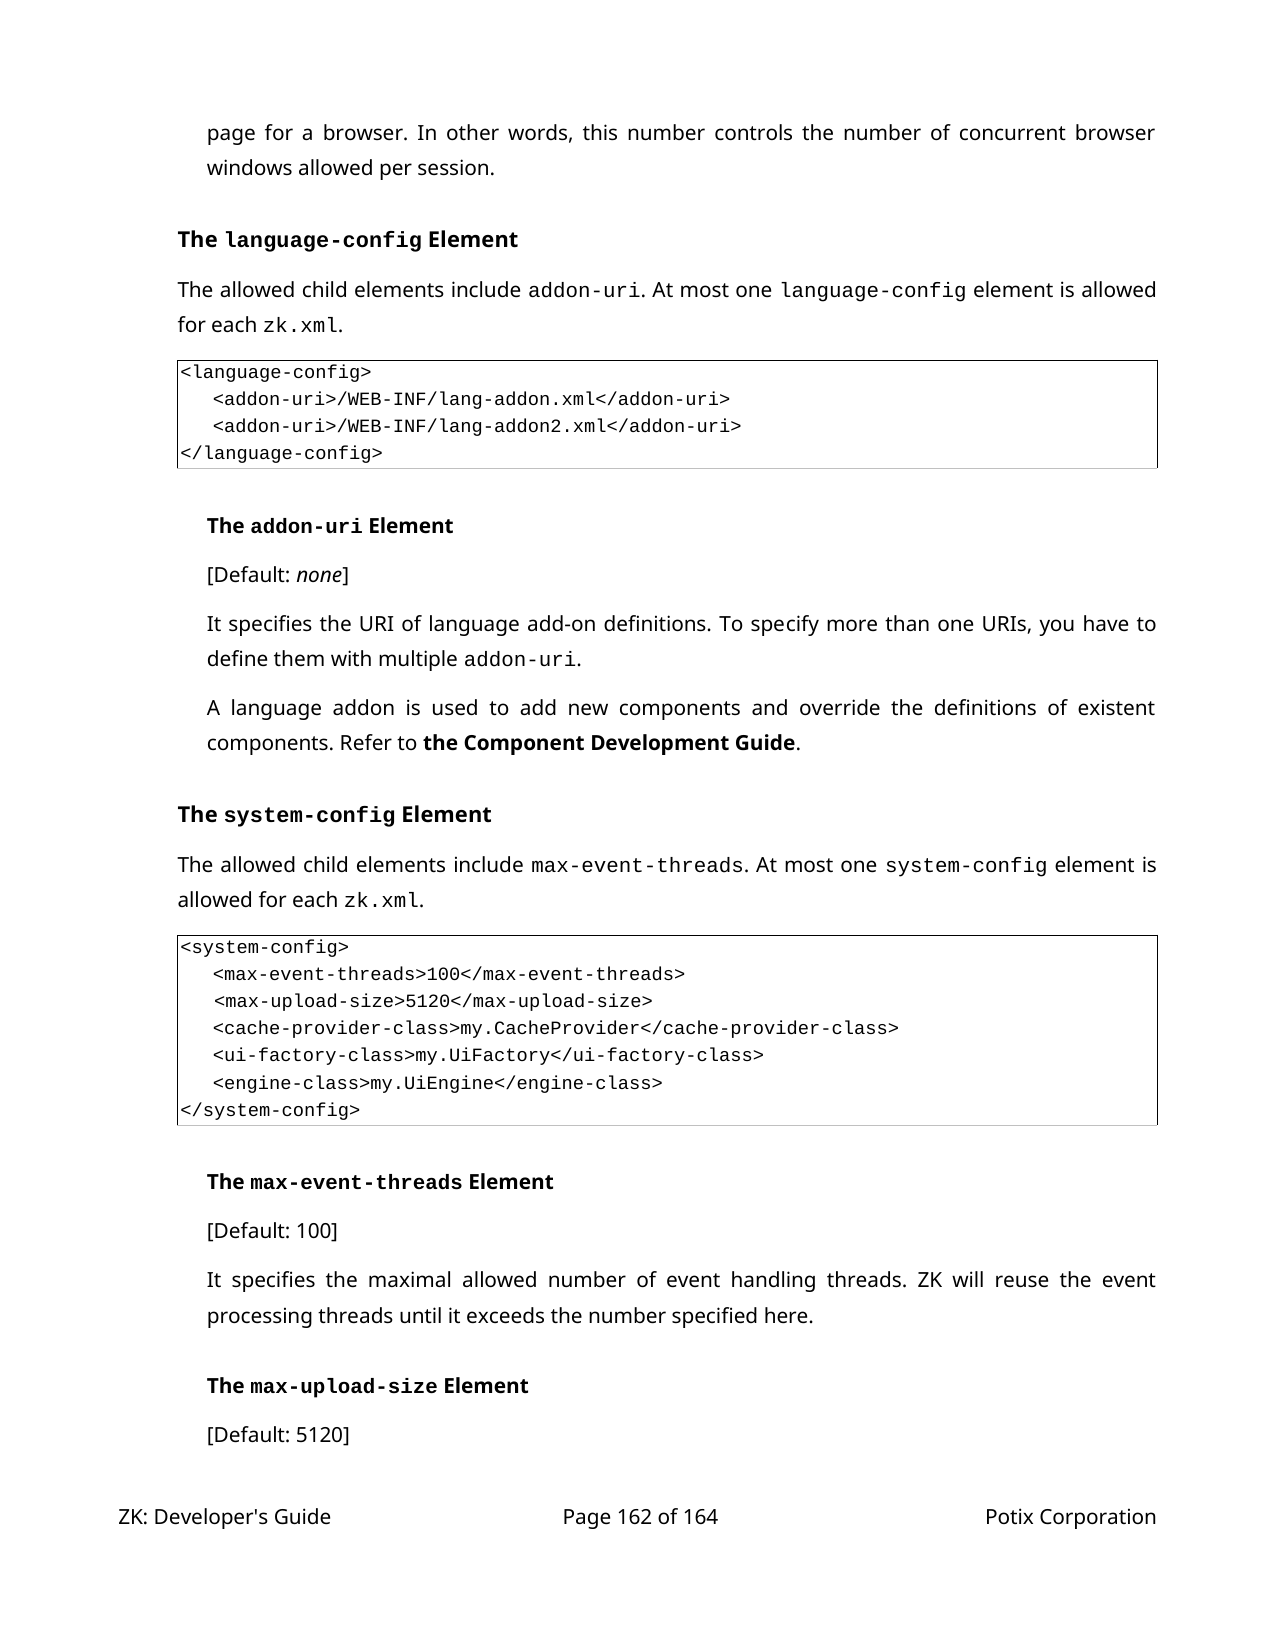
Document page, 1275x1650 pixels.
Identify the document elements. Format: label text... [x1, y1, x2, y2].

text </system-config> [178, 1098, 1157, 1125]
text <max-event-threads>100</max-event-threads> [178, 962, 1157, 986]
text The allowed child elements include max-event-threads. At most one system-config element is allowed for each zk.xml. [177, 850, 1157, 914]
text <engine-class>my.UiEngine</engine-class> [178, 1071, 1157, 1095]
text It specifies the maximal allowed number of event handling threads. ZK will reuse the event processing threads until it exceeds the number specified here. [207, 1266, 1157, 1329]
text [Default: 5120] [207, 1421, 1157, 1449]
text It specifies the URI of language add-on definitions. To specify more than one URIs, you have to define them with multiple addon-uri. [207, 609, 1157, 673]
text <ui-factory-class>my.UiFactory</ui-factory-class> [178, 1043, 1157, 1068]
text <cache-provider-class>my.CacheProvider</cache-provider-class> [178, 1016, 1157, 1040]
subtitle The language-config Element [177, 224, 1157, 254]
subtitle The addon-uri Element [207, 511, 1157, 539]
text <language-config> [178, 361, 1157, 384]
text <addon-uri>/WEB-INF/lang-addon2.xml</addon-uri> [178, 414, 1157, 438]
text </language-config> [178, 441, 1157, 468]
text <max-upload-size>5120</max-upload-size> [178, 989, 1157, 1013]
text A language addon is used to add new components and override the definitions of existent components. Refer to the Component Development Guide. [207, 693, 1157, 757]
text <addon-uri>/WEB-INF/lang-addon.xml</addon-uri> [178, 387, 1157, 411]
subtitle The system-config Element [177, 799, 1157, 829]
text <system-config> [178, 936, 1157, 959]
subtitle The max-upload-size Element [207, 1371, 1157, 1400]
text The allowed child elements include addon-uri. At most one language-config element is allowed for each zk.xml. [177, 275, 1157, 339]
text [Default: 100] [207, 1217, 1157, 1245]
text page for a browser. In other words, this number controls the number of concurrent browser windows allowed per session. [207, 118, 1157, 182]
subtitle The max-event-threads Element [207, 1167, 1157, 1196]
text [Default: none] [207, 560, 1157, 588]
